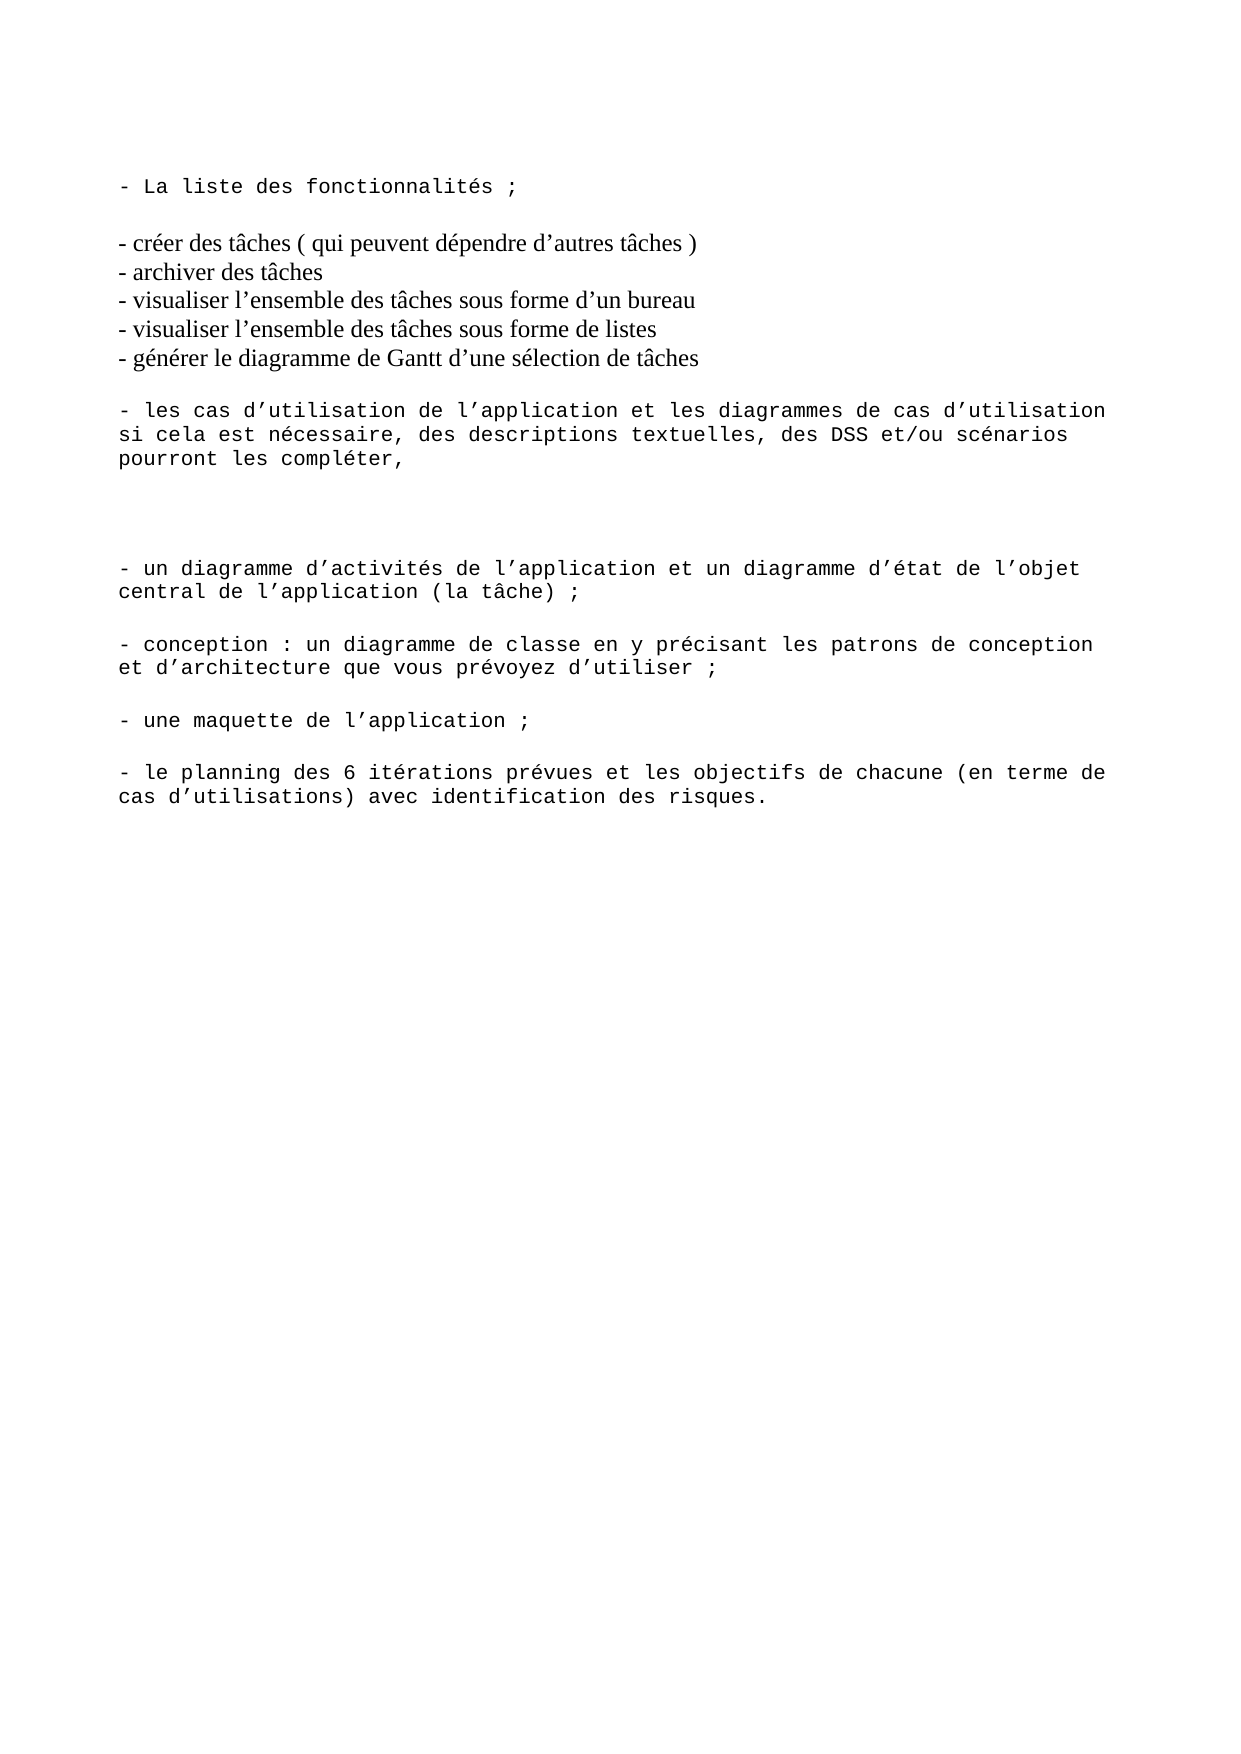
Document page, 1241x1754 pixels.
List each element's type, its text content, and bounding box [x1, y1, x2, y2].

text - un diagramme d’activités de l’application et un diagramme d’état de l’objet central de l’application (la tâche) ; [118, 558, 1122, 605]
text - visualiser l’ensemble des tâches sous forme d’un bureau [118, 286, 1122, 314]
text - le planning des 6 itérations prévues et les objectifs de chacune (en terme de cas d’utilisations) avec identification des risques. [118, 762, 1122, 809]
text - La liste des fonctionnalités ; [118, 176, 1122, 199]
text - archiver des tâches [118, 257, 1122, 286]
text - les cas d’utilisation de l’application et les diagrammes de cas d’utilisation si cela est nécessaire, des descriptions textuelles, des DSS et/ou scénarios pourront les compléter, [118, 401, 1122, 471]
text - créer des tâches ( qui peuvent dépendre d’autres tâches ) [118, 228, 1122, 257]
text - une maquette de l’application ; [118, 710, 1122, 733]
text - générer le diagramme de Gantt d’une sélection de tâches [118, 343, 1122, 372]
text - visualiser l’ensemble des tâches sous forme de listes [118, 314, 1122, 343]
text - conception : un diagramme de classe en y précisant les patrons de conception et d’architecture que vous prévoyez d’utiliser ; [118, 634, 1122, 681]
